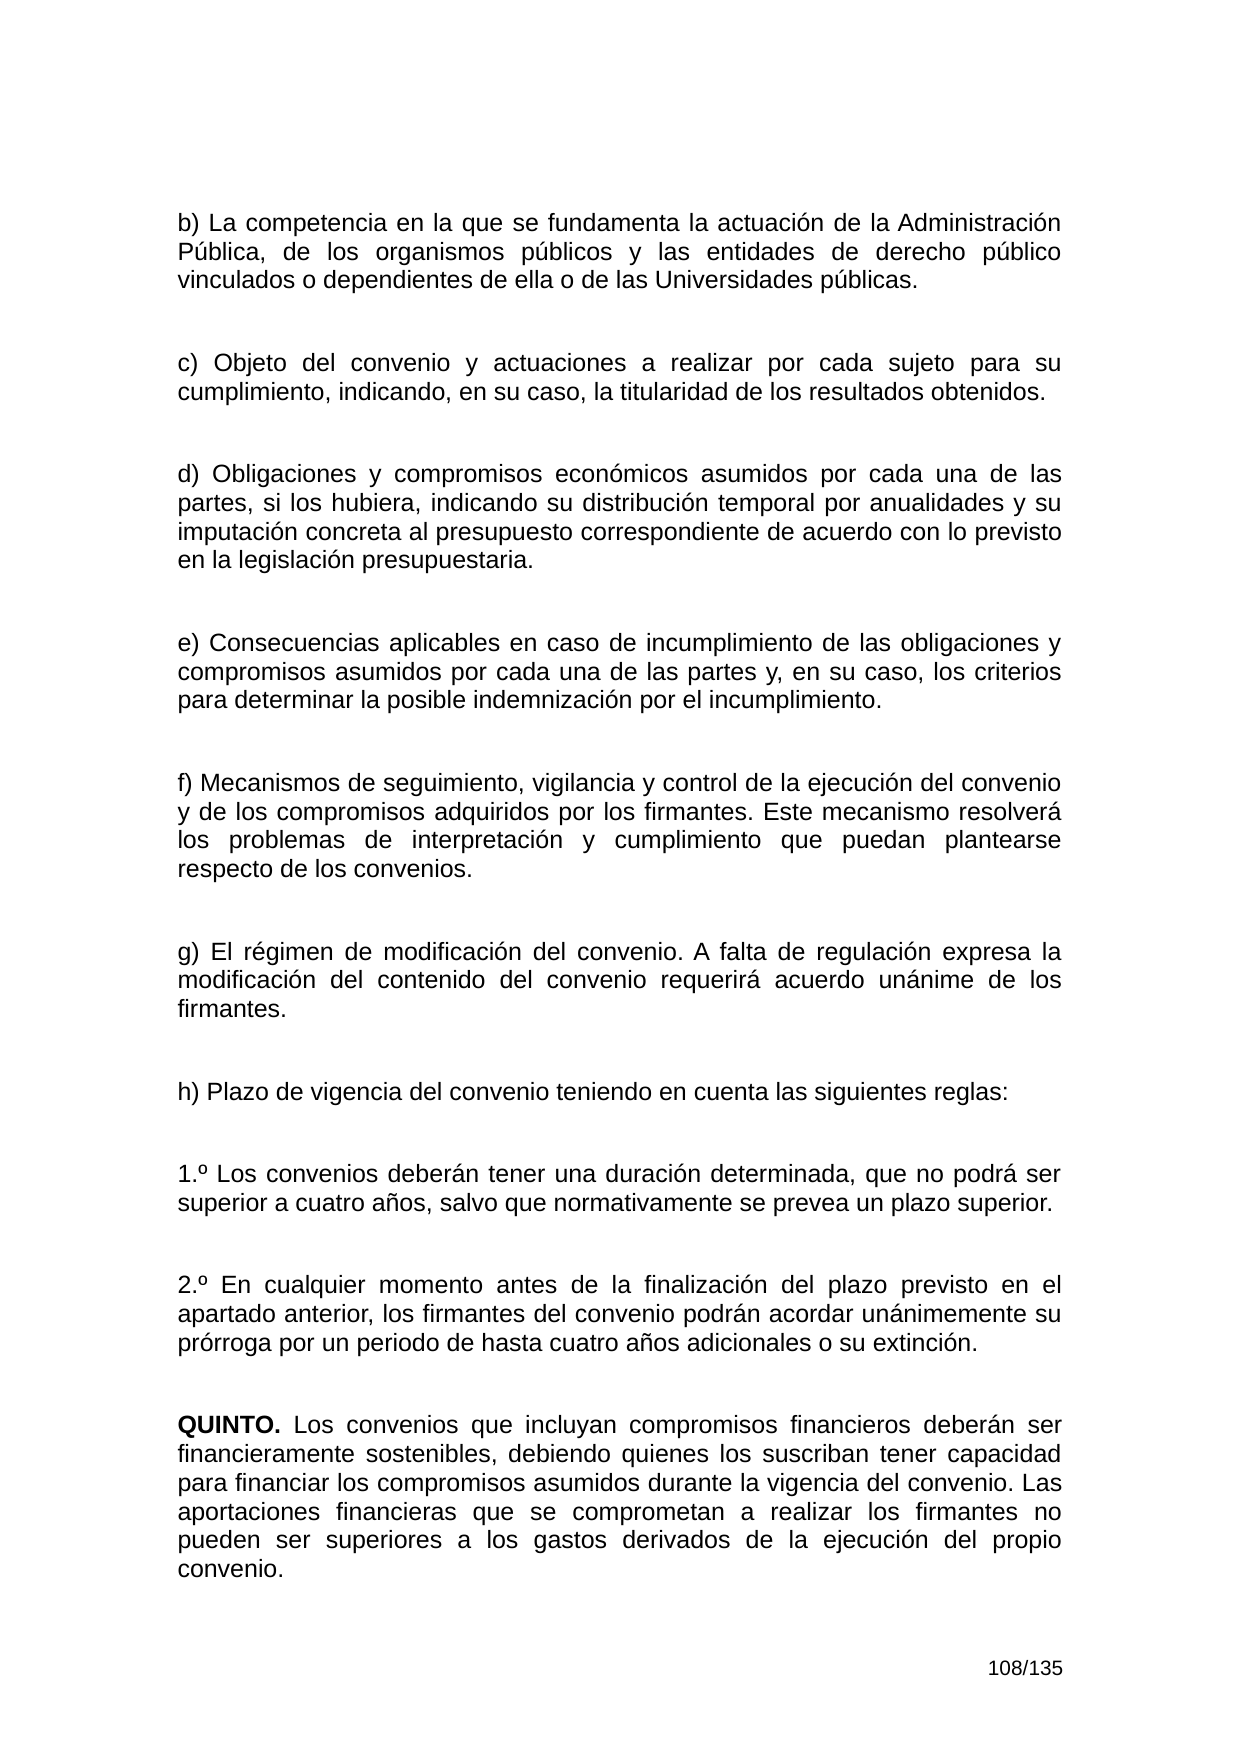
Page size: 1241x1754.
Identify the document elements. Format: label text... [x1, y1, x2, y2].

text c) Objeto del convenio y actuaciones a realizar por cada sujeto para su cumplimiento, indicando, en su caso, la titularidad de los resultados obtenidos. [177, 348, 1063, 405]
text 1.º Los convenios deberán tener una duración determinada, que no podrá ser superior a cuatro años, salvo que normativamente se prevea un plazo superior. [177, 1159, 1063, 1217]
text QUINTO. Los convenios que incluyan compromisos financieros deberán ser financieramente sostenibles, debiendo quienes los suscriban tener capacidad para financiar los compromisos asumidos durante la vigencia del convenio. Las aportaciones financieras que se comprometan a realizar los firmantes no pueden ser superiores a los gastos derivados de la ejecución del propio convenio. [177, 1410, 1063, 1583]
text e) Consecuencias aplicables en caso de incumplimiento de las obligaciones y compromisos asumidos por cada una de las partes y, en su caso, los criterios para determinar la posible indemnización por el incumplimiento. [177, 628, 1063, 714]
text g) El régimen de modificación del convenio. A falta de regulación expresa la modificación del contenido del convenio requerirá acuerdo unánime de los firmantes. [177, 937, 1063, 1023]
text 2.º En cualquier momento antes de la finalización del plazo previsto en el apartado anterior, los firmantes del convenio podrán acordar unánimemente su prórroga por un periodo de hasta cuatro años adicionales o su extinción. [177, 1270, 1063, 1357]
text f) Mecanismos de seguimiento, vigilancia y control de la ejecución del convenio y de los compromisos adquiridos por los firmantes. Este mecanismo resolverá los problemas de interpretación y cumplimiento que puedan plantearse respecto de los convenios. [177, 768, 1063, 883]
text b) La competencia en la que se fundamenta la actuación de la Administración Pública, de los organismos públicos y las entidades de derecho público vinculados o dependientes de ella o de las Universidades públicas. [177, 208, 1063, 294]
text d) Obligaciones y compromisos económicos asumidos por cada una de las partes, si los hubiera, indicando su distribución temporal por anualidades y su imputación concreta al presupuesto correspondiente de acuerdo con lo previsto en la legislación presupuestaria. [177, 459, 1063, 574]
text h) Plazo de vigencia del convenio teniendo en cuenta las siguientes reglas: [177, 1077, 1063, 1105]
